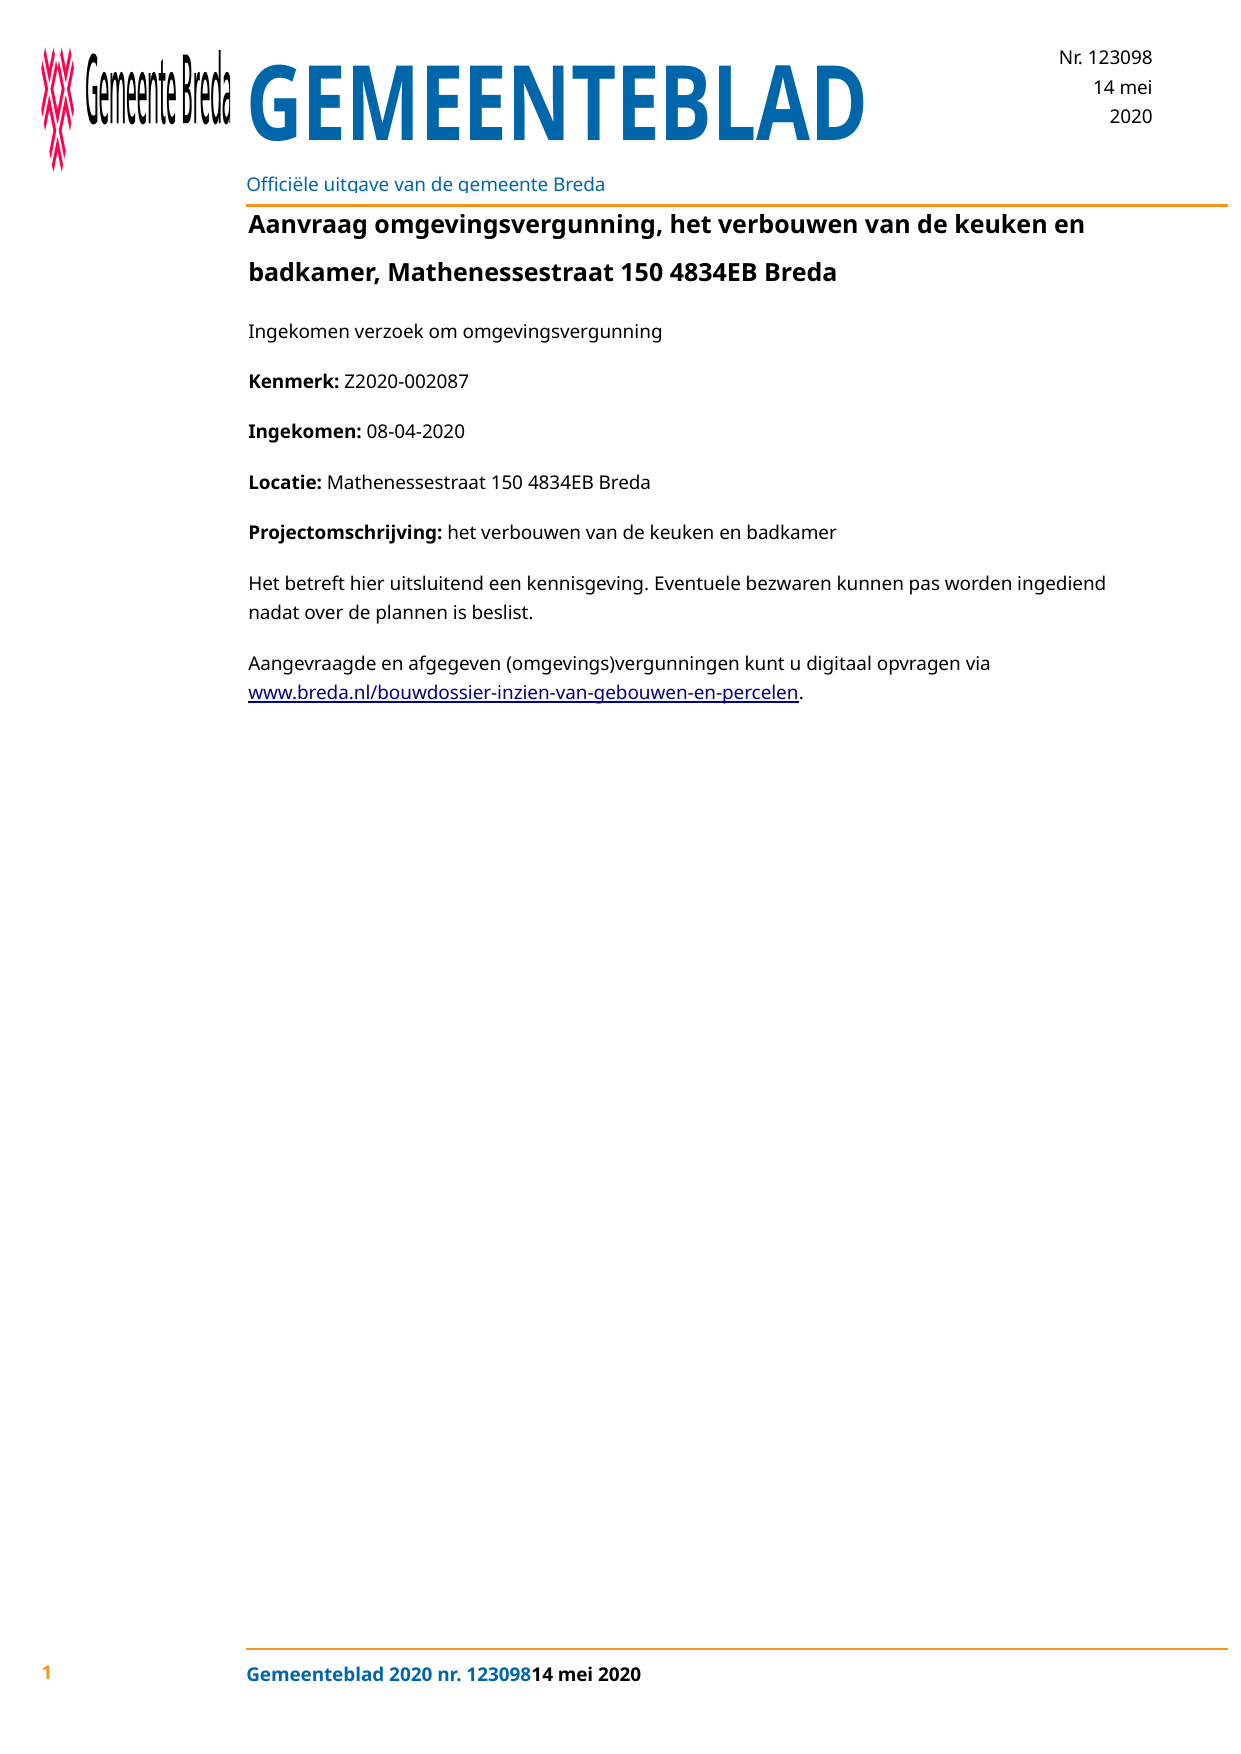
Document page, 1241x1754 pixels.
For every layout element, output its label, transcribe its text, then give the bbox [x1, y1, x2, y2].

text Ingekomen verzoek om omgevingsvergunning [248, 318, 1152, 344]
text Kenmerk: Z2020-002087 [248, 368, 1152, 394]
text Het betreft hier uitsluitend een kennisgeving. Eventuele bezwaren kunnen pas worden ingediend nadat over de plannen is beslist. [248, 570, 1152, 625]
text Ingekomen: 08-04-2020 [248, 419, 1152, 444]
text Locatie: Mathenessestraat 150 4834EB Breda [248, 469, 1152, 495]
text Aangevraagde en afgegeven (omgevings)vergunningen kunt u digitaal opvragen via www.breda.nl/bouwdossier-inzien-van-gebouwen-en-percelen. [248, 650, 1152, 705]
picture [41, 47, 231, 172]
text Aanvraag omgevingsvergunning, het verbouwen van de keuken en badkamer, Mathenessestraat 150 4834EB Breda [248, 207, 1152, 288]
text Projectomschrijving: het verbouwen van de keuken en badkamer [248, 519, 1152, 545]
